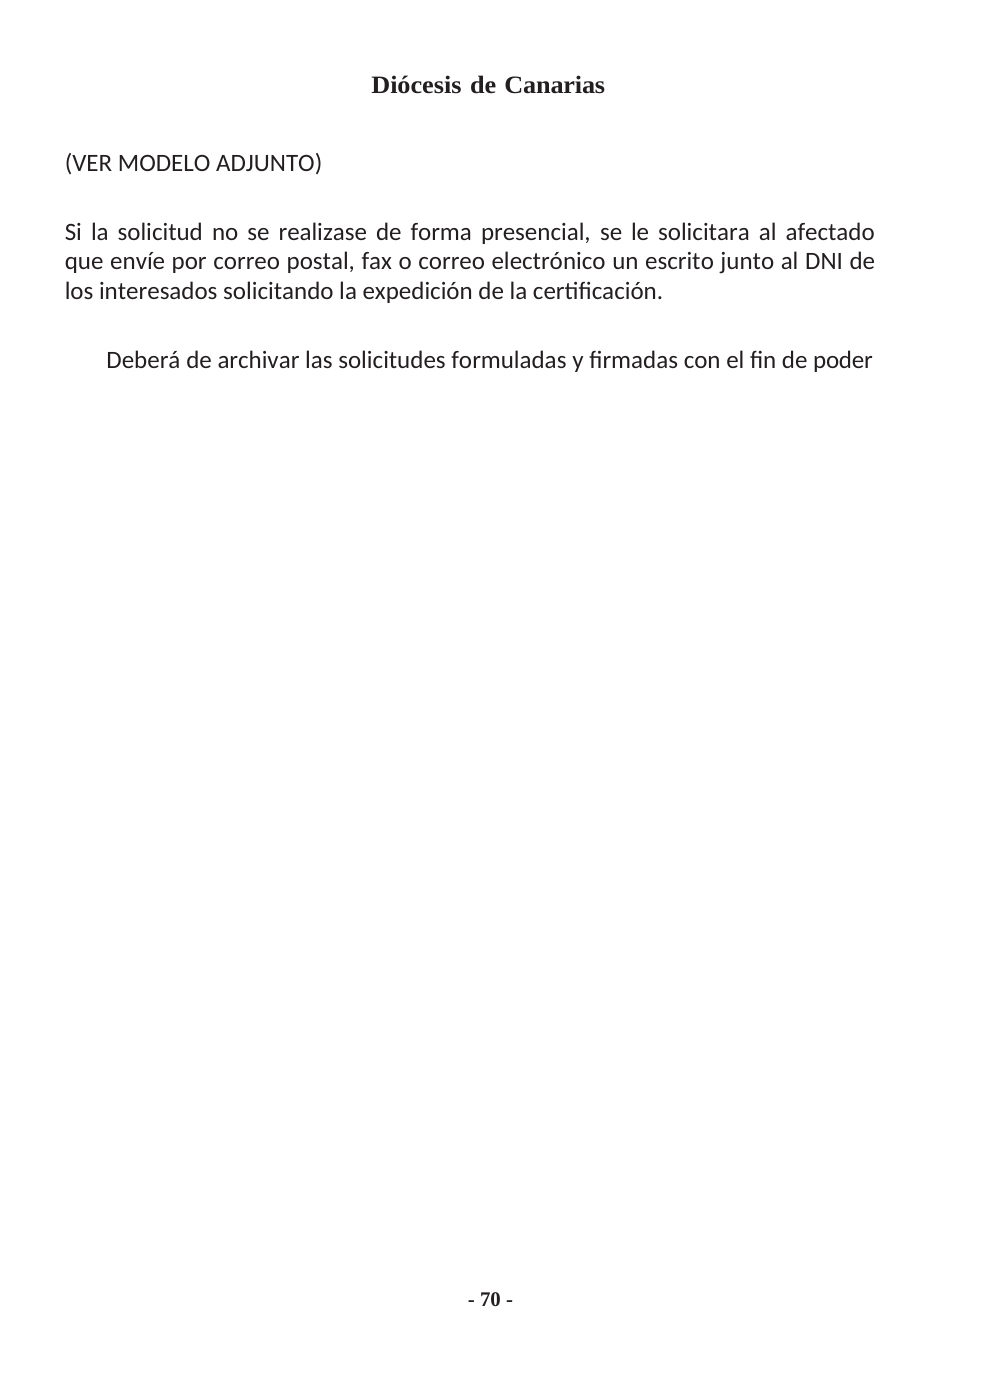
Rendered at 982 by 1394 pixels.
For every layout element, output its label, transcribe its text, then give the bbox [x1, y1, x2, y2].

text (VER MODELO ADJUNTO) [64, 148, 875, 178]
text Deberá de archivar las solicitudes formuladas y firmadas con el fin de poder [106, 344, 917, 374]
text Si la solicitud no se realizase de forma presencial, se le solicitara al afectado que envíe por correo postal, fax o correo electrónico un escrito junto al DNI de los interesados solicitando la expedición de la certificación. [64, 217, 875, 306]
